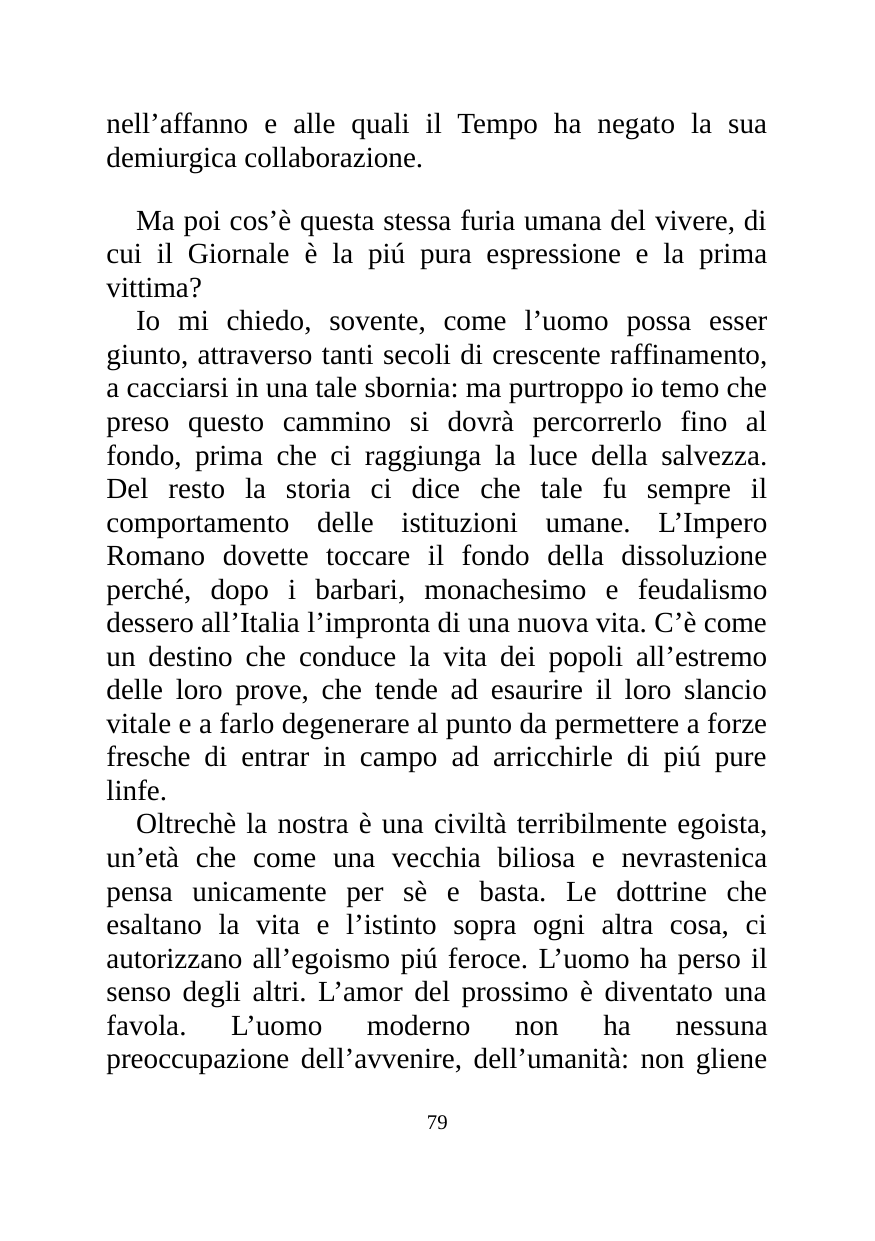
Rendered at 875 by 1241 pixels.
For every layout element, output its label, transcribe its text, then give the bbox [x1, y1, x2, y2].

text Ma poi cos’è questa stessa furia umana del vivere, di cui il Giornale è la piú pura espressione e la prima vittima? [106, 203, 768, 303]
text Oltrechè la nostra è una civiltà terribilmente egoista, un’età che come una vecchia biliosa e nevrastenica pensa unicamente per sè e basta. Le dottrine che esaltano la vita e l’istinto sopra ogni altra cosa, ci autorizzano all’egoismo piú feroce. L’uomo ha perso il senso degli altri. L’amor del prossimo è diventato una favola. L’uomo moderno non ha nessuna preoccupazione dell’avvenire, dell’umanità: non gliene [106, 807, 768, 1075]
text Io mi chiedo, sovente, come l’uomo possa esser giunto, attraverso tanti secoli di crescente raffinamento, a cacciarsi in una tale sbornia: ma purtroppo io temo che preso questo cammino si dovrà percorrerlo fino al fondo, prima che ci raggiunga la luce della salvezza. Del resto la storia ci dice che tale fu sempre il comportamento delle istituzioni umane. L’Impero Romano dovette toccare il fondo della dissoluzione perché, dopo i barbari, monachesimo e feudalismo dessero all’Italia l’impronta di una nuova vita. C’è come un destino che conduce la vita dei popoli all’estremo delle loro prove, che tende ad esaurire il loro slancio vitale e a farlo degenerare al punto da permettere a forze fresche di entrar in campo ad arricchirle di piú pure linfe. [106, 303, 768, 807]
text nell’affanno e alle quali il Tempo ha negato la sua demiurgica collaborazione. [106, 106, 768, 173]
